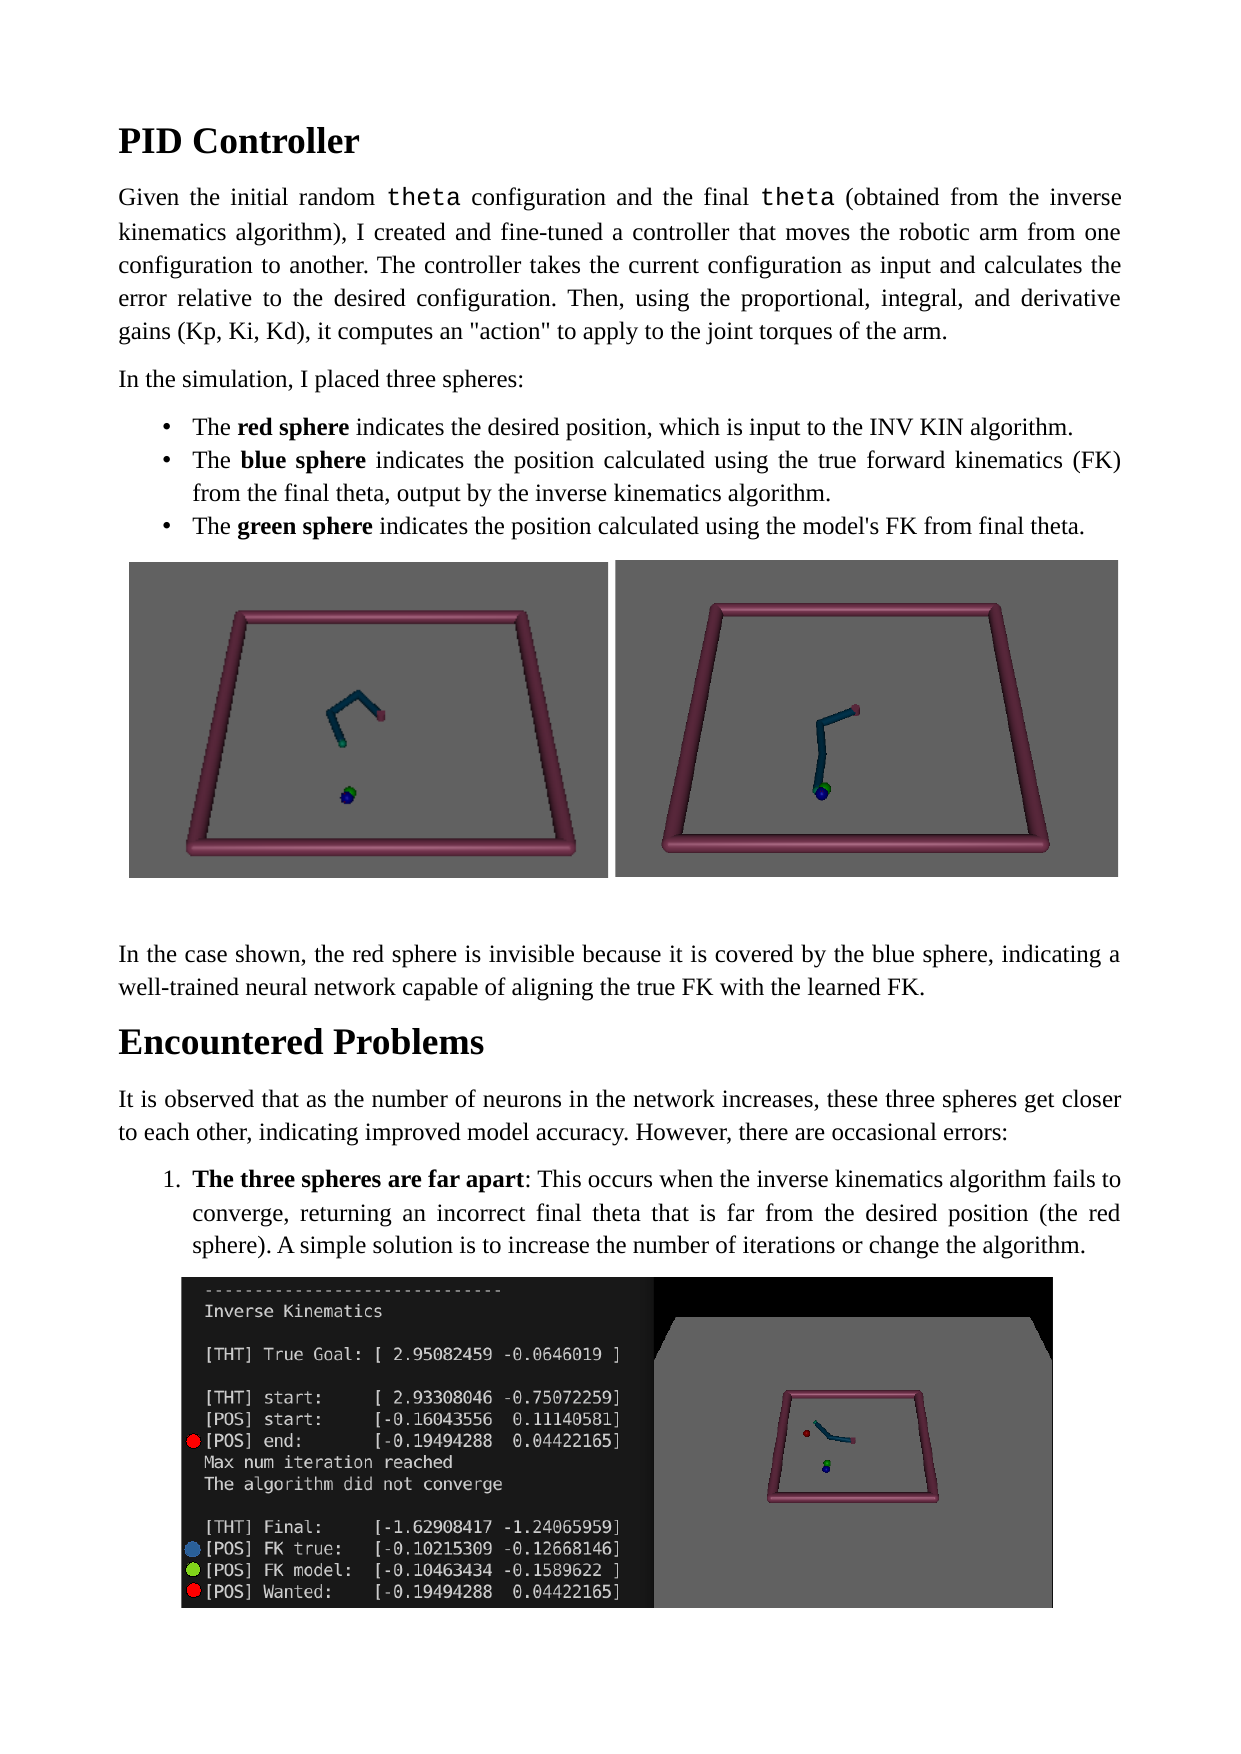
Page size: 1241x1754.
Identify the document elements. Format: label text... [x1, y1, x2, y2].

list The red sphere indicates the desired position, which is input to the INV KIN algorithm. [162, 412, 1122, 440]
text PID Controller [118, 118, 1122, 161]
picture [129, 562, 609, 878]
text In the case shown, the red sphere is invisible because it is covered by the blue sphere, indicating a well-trained neural network capable of aligning the true FK with the learned FK. [118, 939, 1122, 1001]
picture [615, 560, 1119, 877]
text In the simulation, I placed three spheres: [118, 364, 1122, 393]
text It is observed that as the number of neurons in the network increases, these three spheres get closer to each other, indicating improved model accuracy. However, there are occasional errors: [118, 1084, 1122, 1146]
list The three spheres are far apart: This occurs when the inverse kinematics algorithm fails to converge, returning an incorrect final theta that is far from the desired position (the red sphere). A simple solution is to increase the number of iterations or change the algorithm. [162, 1164, 1122, 1259]
text Encountered Problems [118, 1020, 1122, 1063]
text Given the initial random theta configuration and the final theta (obtained from the inverse kinematics algorithm), I created and fine-tuned a controller that moves the robotic arm from one configuration to another. The controller takes the current configuration as input and calculates the error relative to the desired configuration. Then, using the proportional, integral, and derivative gains (Kp, Ki, Kd), it computes an "action" to apply to the joint torques of the arm. [118, 182, 1122, 345]
picture [181, 1277, 1053, 1608]
list The blue sphere indicates the position calculated using the true forward kinematics (FK) from the final theta, output by the inverse kinematics algorithm. [162, 445, 1122, 506]
list The green sphere indicates the position calculated using the model's FK from final theta. [162, 511, 1122, 539]
